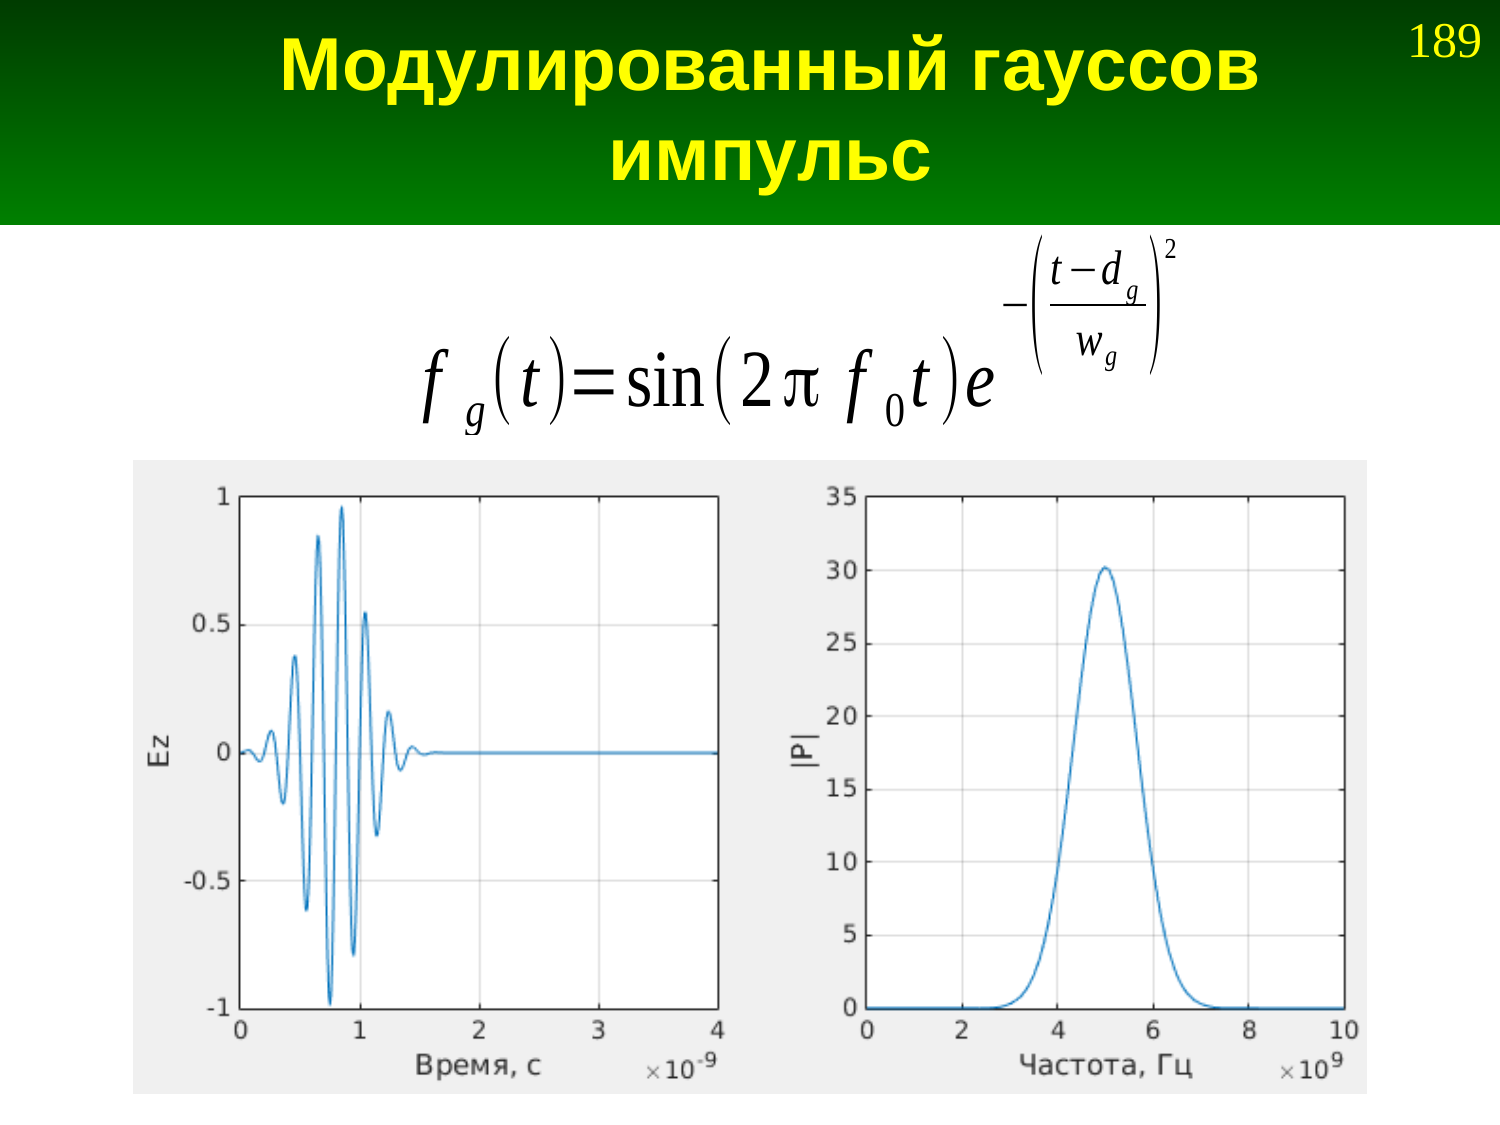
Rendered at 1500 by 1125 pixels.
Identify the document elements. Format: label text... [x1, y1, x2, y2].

chart [393, 233, 1193, 435]
title Модулированный гауссов импульс [100, 7, 1441, 204]
picture [133, 460, 1367, 1094]
